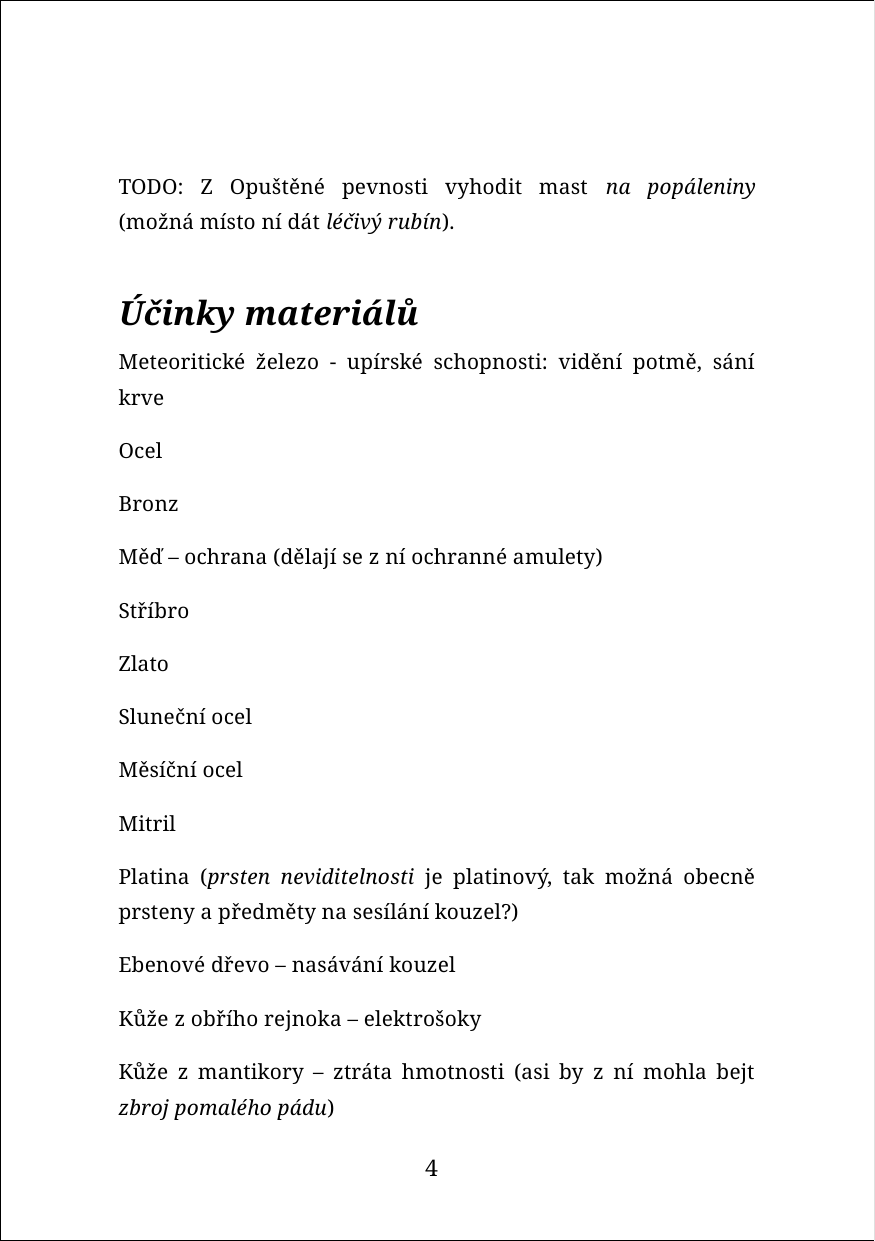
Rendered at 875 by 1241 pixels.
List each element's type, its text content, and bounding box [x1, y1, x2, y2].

text Kůže z obřího rejnoka – elektrošoky [118, 1004, 756, 1032]
text Bronz [118, 489, 756, 518]
text Mitril [118, 809, 756, 837]
text Kůže z mantikory – ztráta hmotnosti (asi by z ní mohla bejt zbroj pomalého pádu) [118, 1057, 756, 1121]
text Stříbro [118, 596, 756, 624]
subtitle Účinky materiálů [118, 290, 756, 336]
text Ocel [118, 436, 756, 464]
text Meteoritické železo - upírské schopnosti: vidění potmě, sání krve [118, 347, 756, 411]
text TODO: Z Opuštěné pevnosti vyhodit mast na popáleniny (možná místo ní dát léčivý rubín). [118, 172, 756, 236]
text Zlato [118, 649, 756, 677]
text Platina (prsten neviditelnosti je platinový, tak možná obecně prsteny a předměty na sesílání kouzel?) [118, 862, 756, 926]
text Měsíční ocel [118, 755, 756, 784]
text Sluneční ocel [118, 702, 756, 731]
text Měď – ochrana (dělají se z ní ochranné amulety) [118, 542, 756, 571]
text Ebenové dřevo – nasávání kouzel [118, 951, 756, 979]
